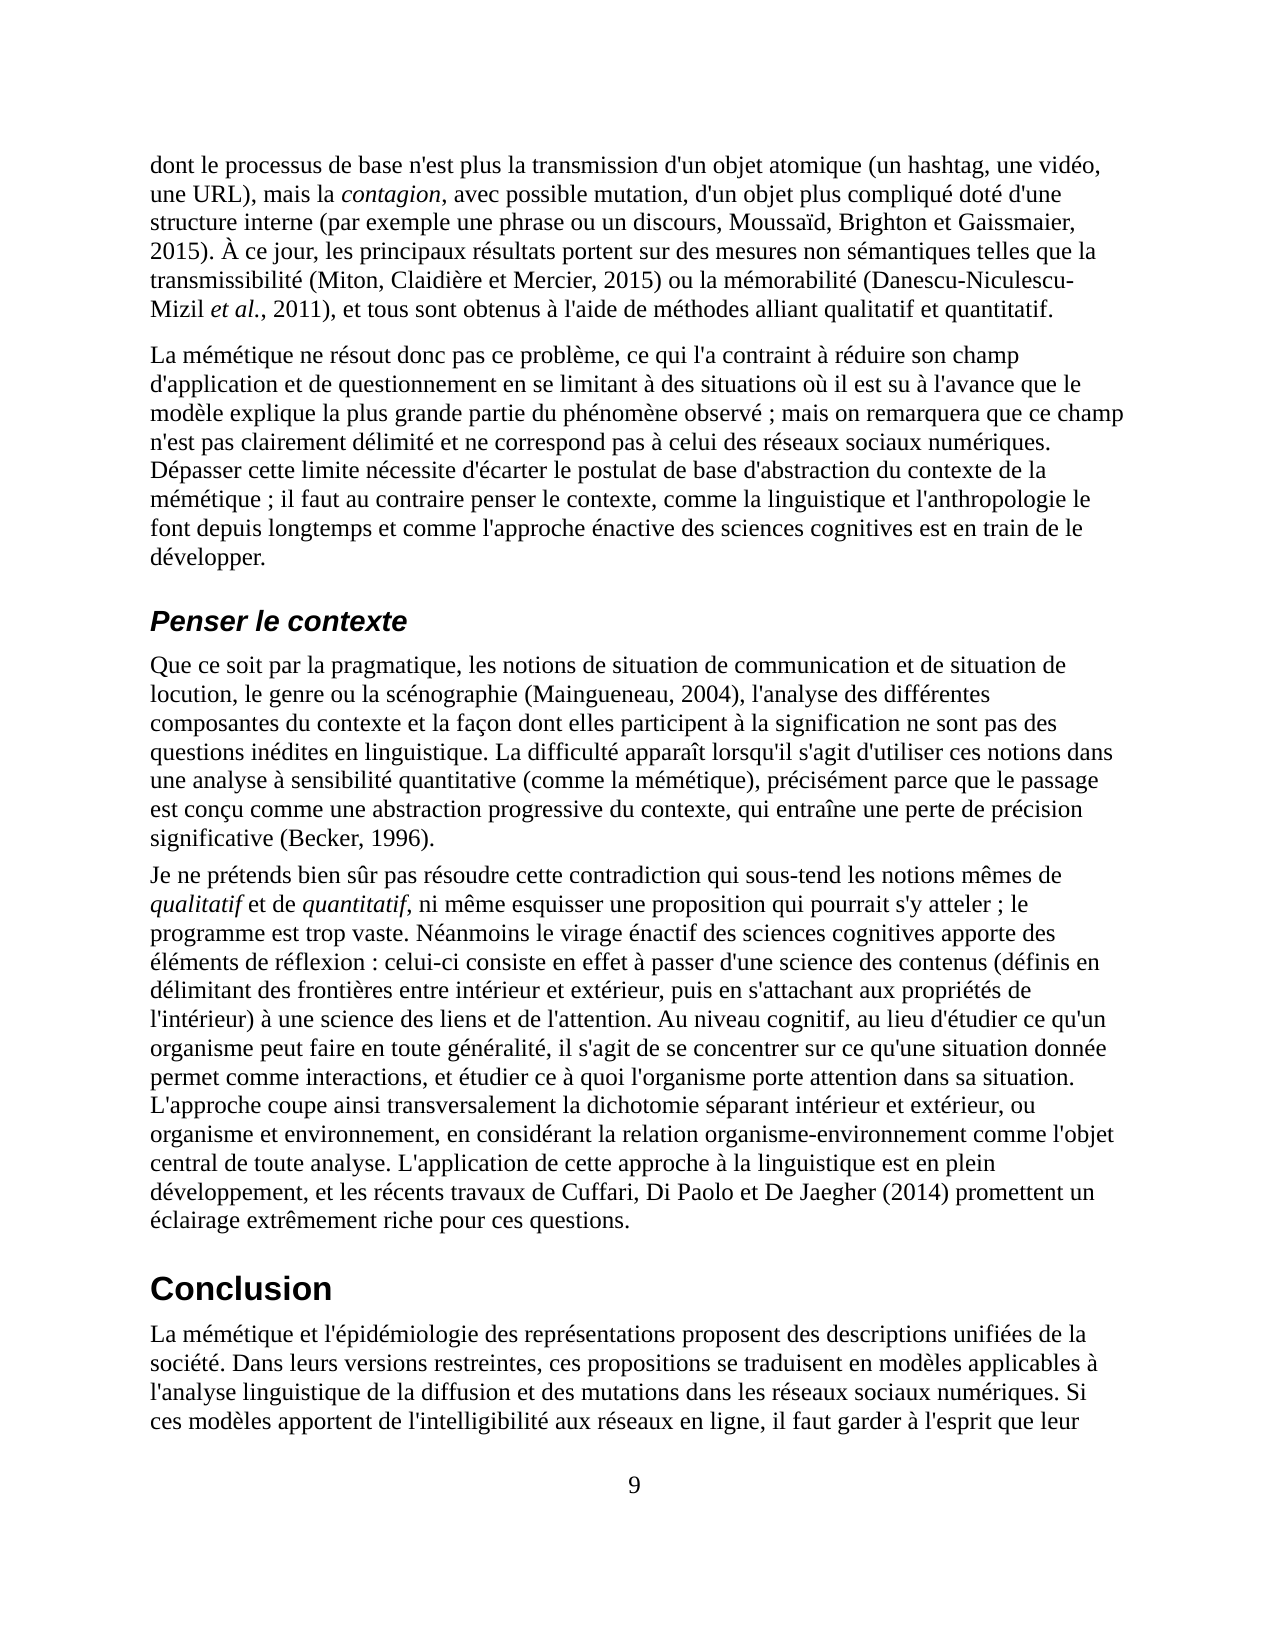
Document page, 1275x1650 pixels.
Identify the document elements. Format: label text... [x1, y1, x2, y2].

text Que ce soit par la pragmatique, les notions de situation de communication et de situation de locution, le genre ou la scénographie (Maingueneau, 2004), l'analyse des différentes composantes du contexte et la façon dont elles participent à la signification ne sont pas des questions inédites en linguistique. La difficulté apparaît lorsqu'il s'agit d'utiliser ces notions dans une analyse à sensibilité quantitative (comme la mémétique), précisément parce que le passage est conçu comme une abstraction progressive du contexte, qui entraîne une perte de précision significative (Becker, 1996). [150, 650, 1125, 852]
text La mémétique ne résout donc pas ce problème, ce qui l'a contraint à réduire son champ d'application et de questionnement en se limitant à des situations où il est su à l'avance que le modèle explique la plus grande partie du phénomène observé ; mais on remarquera que ce champ n'est pas clairement délimité et ne correspond pas à celui des réseaux sociaux numériques. Dépasser cette limite nécessite d'écarter le postulat de base d'abstraction du contexte de la mémétique ; il faut au contraire penser le contexte, comme la linguistique et l'anthropologie le font depuis longtemps et comme l'approche énactive des sciences cognitives est en train de le développer. [150, 340, 1125, 570]
text La mémétique et l'épidémiologie des représentations proposent des descriptions unifiées de la société. Dans leurs versions restreintes, ces propositions se traduisent en modèles applicables à l'analyse linguistique de la diffusion et des mutations dans les réseaux sociaux numériques. Si ces modèles apportent de l'intelligibilité aux réseaux en ligne, il faut garder à l'esprit que leur [150, 1319, 1125, 1434]
subtitle Penser le contexte [150, 604, 1125, 638]
subtitle Conclusion [150, 1268, 1125, 1307]
text dont le processus de base n'est plus la transmission d'un objet atomique (un hashtag, une vidéo, une URL), mais la contagion, avec possible mutation, d'un objet plus compliqué doté d'une structure interne (par exemple une phrase ou un discours, Moussaïd, Brighton et Gaissmaier, 2015). À ce jour, les principaux résultats portent sur des mesures non sémantiques telles que la transmissibilité (Miton, Claidière et Mercier, 2015) ou la mémorabilité (Danescu-Niculescu-Mizil et al., 2011), et tous sont obtenus à l'aide de méthodes alliant qualitatif et quantitatif. [150, 150, 1125, 322]
text Je ne prétends bien sûr pas résoudre cette contradiction qui sous-tend les notions mêmes de qualitatif et de quantitatif, ni même esquisser une proposition qui pourrait s'y atteler ; le programme est trop vaste. Néanmoins le virage énactif des sciences cognitives apporte des éléments de réflexion : celui-ci consiste en effet à passer d'une science des contenus (définis en délimitant des frontières entre intérieur et extérieur, puis en s'attachant aux propriétés de l'intérieur) à une science des liens et de l'attention. Au niveau cognitif, au lieu d'étudier ce qu'un organisme peut faire en toute généralité, il s'agit de se concentrer sur ce qu'une situation donnée permet comme interactions, et étudier ce à quoi l'organisme porte attention dans sa situation. L'approche coupe ainsi transversalement la dichotomie séparant intérieur et extérieur, ou organisme et environnement, en considérant la relation organisme-environnement comme l'objet central de toute analyse. L'application de cette approche à la linguistique est en plein développement, et les récents travaux de Cuffari, Di Paolo et De Jaegher (2014) promettent un éclairage extrêmement riche pour ces questions. [150, 861, 1125, 1234]
